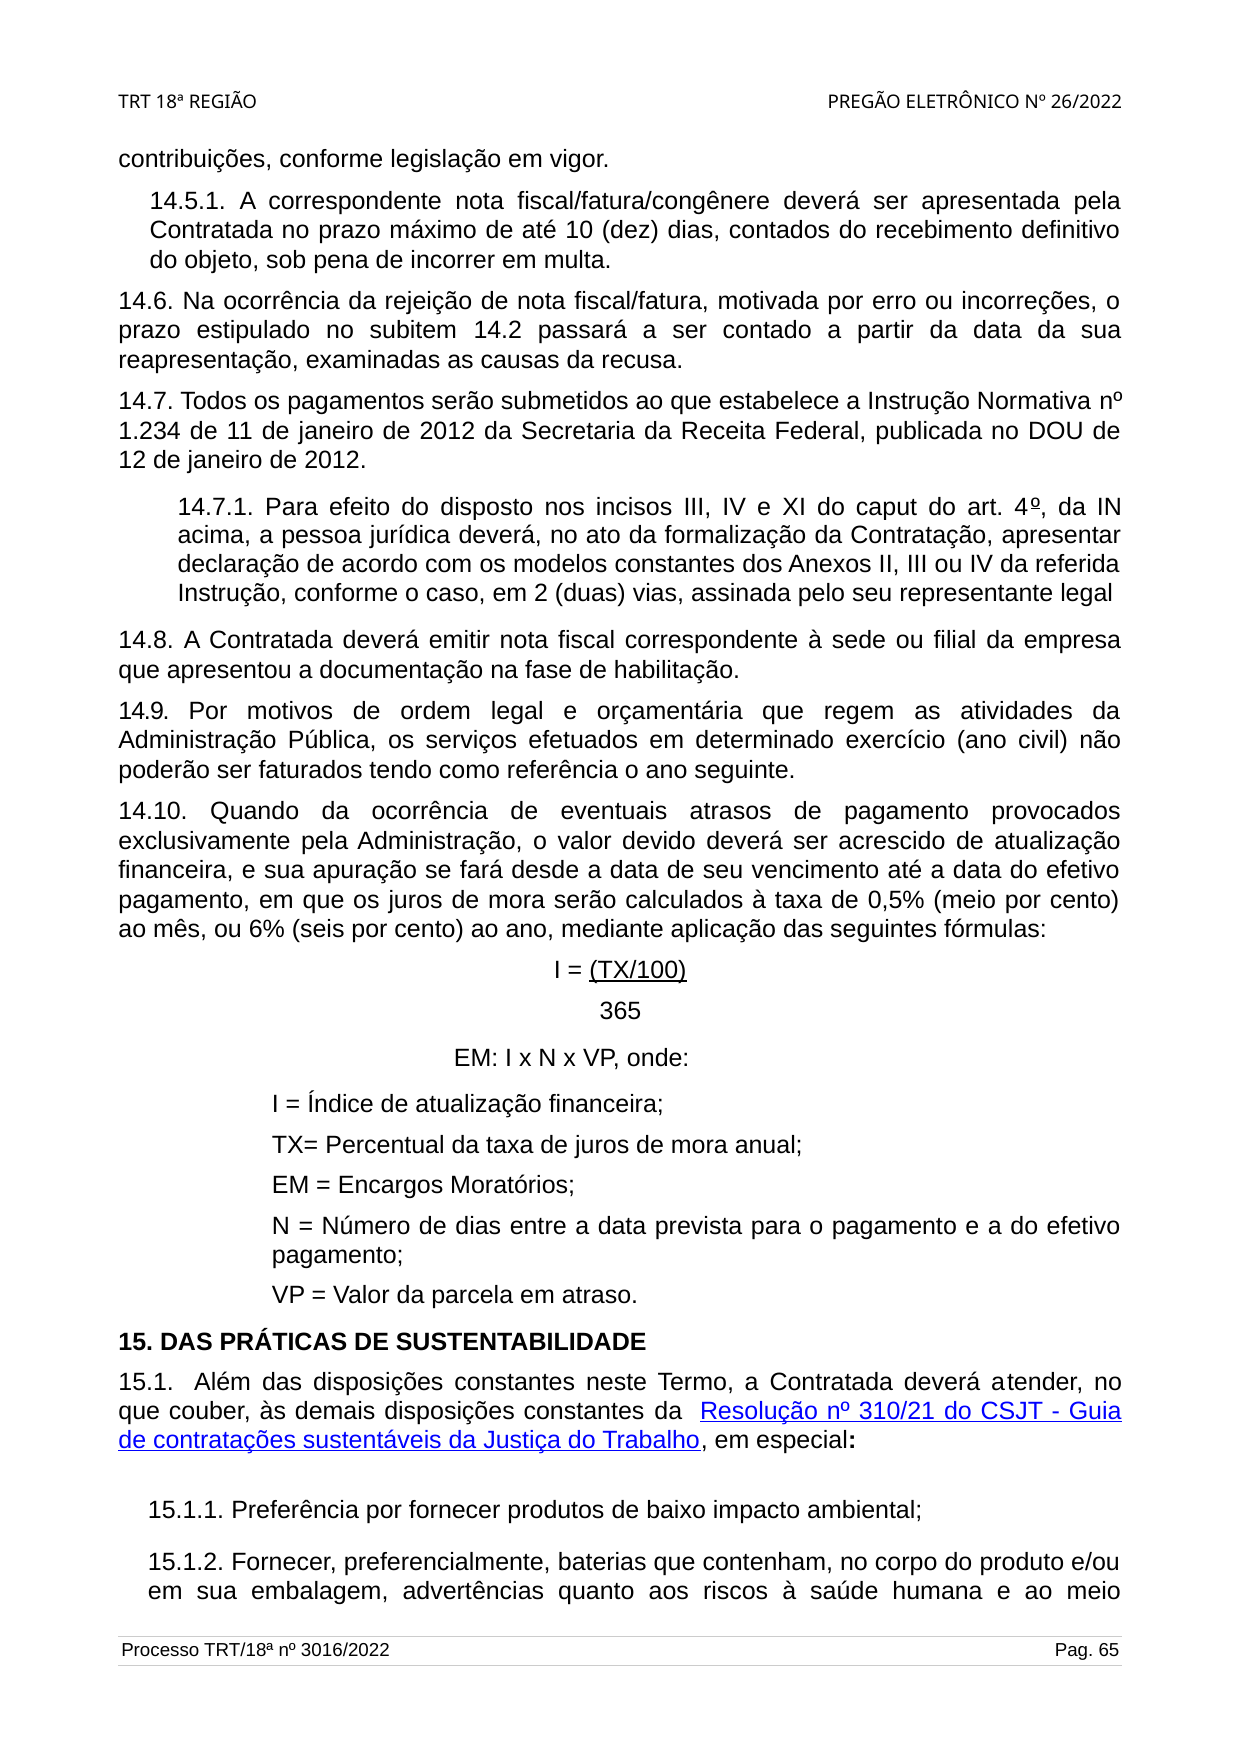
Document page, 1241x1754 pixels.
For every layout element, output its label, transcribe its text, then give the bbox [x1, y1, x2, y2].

text 14.10. Quando da ocorrência de eventuais atrasos de pagamento provocados exclusivamente pela Administração, o valor devido deverá ser acrescido de atualização financeira, e sua apuração se fará desde a data de seu vencimento até a data do efetivo pagamento, em que os juros de mora serão calculados à taxa de 0,5% (meio por cento) ao mês, ou 6% (seis por cento) ao ano, mediante aplicação das seguintes fórmulas: [118, 796, 1122, 943]
text TX= Percentual da taxa de juros de mora anual; [272, 1130, 1122, 1158]
text N = Número de dias entre a data prevista para o pagamento e a do efetivo pagamento; [272, 1211, 1122, 1268]
text 14.8. A Contratada deverá emitir nota fiscal correspondente à sede ou filial da empresa que apresentou a documentação na fase de habilitação. [118, 624, 1122, 683]
text 15.1.1. Preferência por fornecer produtos de baixo impacto ambiental; [148, 1495, 1122, 1523]
text EM = Encargos Moratórios; [272, 1170, 1122, 1199]
text 14.7.1. Para efeito do disposto nos incisos III, IV e XI do caput do art. 4º, da IN acima, a pessoa jurídica deverá, no ato da formalização da Contratação, apresentar declaração de acordo com os modelos constantes dos Anexos II, III ou IV da referida Instrução, conforme o caso, em 2 (duas) vias, assinada pelo seu representante legal [177, 492, 1122, 607]
text 15.1.2. Fornecer, preferencialmente, baterias que contenham, no corpo do produto e/ou em sua embalagem, advertências quanto aos riscos à saúde humana e ao meio [148, 1547, 1122, 1604]
text EM: I x N x VP, onde: [118, 1043, 1122, 1071]
text 15. DAS PRÁTICAS DE SUSTENTABILIDADE [118, 1327, 1122, 1356]
text VP = Valor da parcela em atraso. [272, 1280, 1122, 1309]
text 15.1. Além das disposições constantes neste Termo, a Contratada deverá atender, no que couber, às demais disposições constantes da Resolução nº 310/21 do CSJT - Guia de contratações sustentáveis da Justiça do Trabalho, em especial: [118, 1367, 1122, 1453]
text I = Índice de atualização financeira; [272, 1089, 1122, 1118]
text 14.7. Todos os pagamentos serão submetidos ao que estabelece a Instrução Normativa nº 1.234 de 11 de janeiro de 2012 da Secretaria da Receita Federal, publicada no DOU de 12 de janeiro de 2012. [118, 386, 1122, 474]
text 365 [118, 996, 1122, 1025]
text 14.5.1. A correspondente nota fiscal/fatura/congênere deverá ser apresentada pela Contratada no prazo máximo de até 10 (dez) dias, contados do recebimento definitivo do objeto, sob pena de incorrer em multa. [149, 185, 1122, 273]
text 14.6. Na ocorrência da rejeição de nota fiscal/fatura, motivada por erro ou incorreções, o prazo estipulado no subitem 14.2 passará a ser contado a partir da data da sua reapresentação, examinadas as causas da recusa. [118, 285, 1122, 374]
text I = (TX/100) [118, 955, 1122, 984]
text 14.9. Por motivos de ordem legal e orçamentária que regem as atividades da Administração Pública, os serviços efetuados em determinado exercício (ano civil) não poderão ser faturados tendo como referência o ano seguinte. [118, 695, 1122, 784]
text contribuições, conforme legislação em vigor. [118, 143, 1122, 173]
